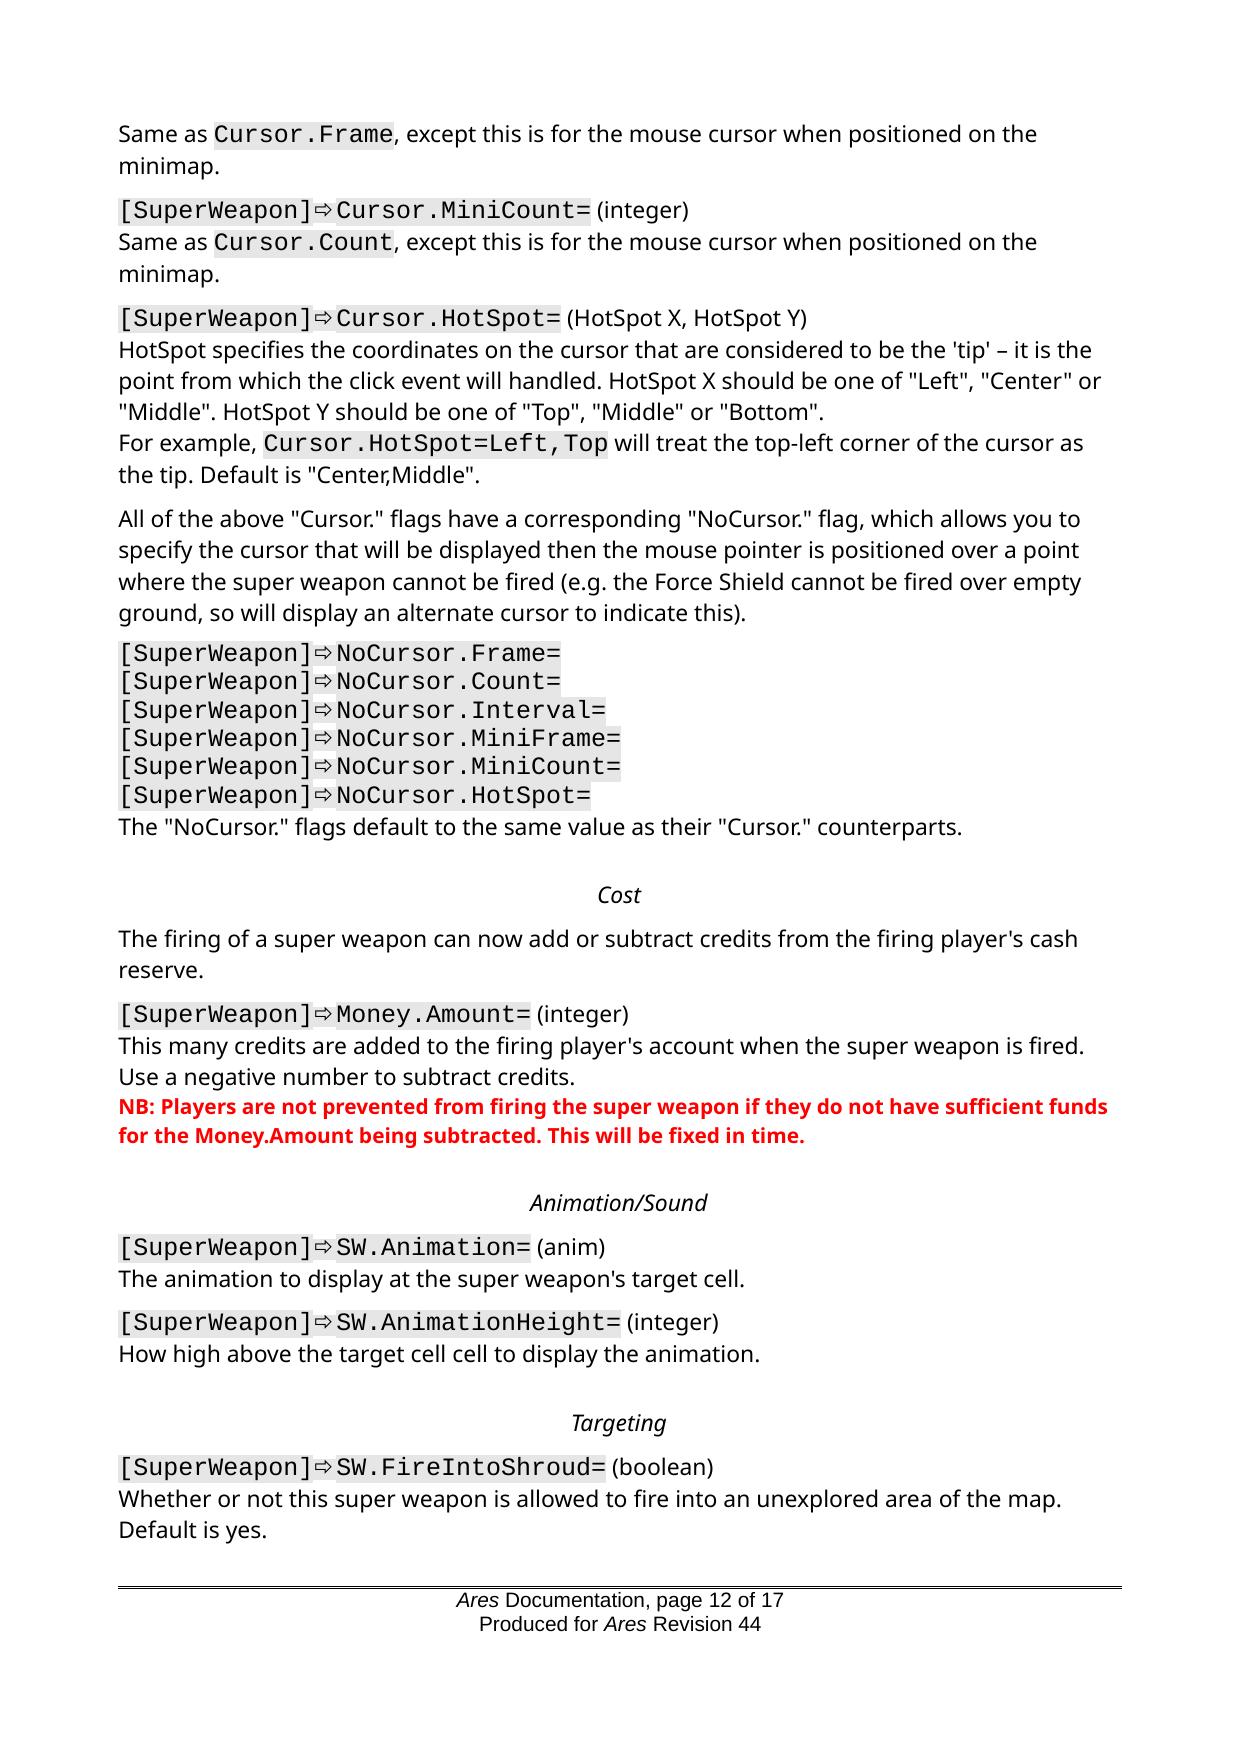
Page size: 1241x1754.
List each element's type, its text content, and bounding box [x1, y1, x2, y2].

subtitle Targeting [118, 1407, 1122, 1438]
text All of the above "Cursor." flags have a corresponding "NoCursor." flag, which allows you to specify the cursor that will be displayed then the mouse pointer is positioned over a point where the super weapon cannot be fired (e.g. the Force Shield cannot be fired over empty ground, so will display an alternate cursor to indicate this). [118, 503, 1122, 628]
text [SuperWeapon]Money.Amount= (integer) This many credits are added to the firing player's account when the super weapon is fired. Use a negative number to subtract credits. NB: Players are not prevented from firing the super weapon if they do not have sufficient funds for the Money.Amount being subtracted. This will be fixed in time. [118, 998, 1122, 1149]
subtitle Cost [118, 879, 1122, 911]
text [SuperWeapon]SW.Animation= (anim) The animation to display at the super weapon's target cell. [118, 1231, 1122, 1294]
text [SuperWeapon]Cursor.MiniCount= (integer) Same as Cursor.Count, except this is for the mouse cursor when positioned on the minimap. [118, 194, 1122, 289]
text Same as Cursor.Frame, except this is for the mouse cursor when positioned on the minimap. [118, 118, 1122, 181]
text [SuperWeapon]SW.FireIntoShroud= (boolean) Whether or not this super weapon is allowed to fire into an unexplored area of the map. Default is yes. [118, 1451, 1122, 1545]
subtitle Animation/Sound [118, 1187, 1122, 1218]
text [SuperWeapon]NoCursor.Frame= [SuperWeapon]NoCursor.Count= [SuperWeapon]NoCursor.Interval= [SuperWeapon]NoCursor.MiniFrame= [SuperWeapon]NoCursor.MiniCount= [SuperWeapon]NoCursor.HotSpot= The "NoCursor." flags default to the same value as their "Cursor." counterparts. [118, 641, 1122, 842]
text The firing of a super weapon can now add or subtract credits from the firing player's cash reserve. [118, 923, 1122, 986]
text [SuperWeapon]Cursor.HotSpot= (HotSpot X, HotSpot Y) HotSpot specifies the coordinates on the cursor that are considered to be the 'tip' – it is the point from which the click event will handled. HotSpot X should be one of "Left", "Center" or "Middle". HotSpot Y should be one of "Top", "Middle" or "Bottom". For example, Cursor.HotSpot=Left,Top will treat the top-left corner of the cursor as the tip. Default is "Center,Middle". [118, 302, 1122, 491]
text [SuperWeapon]SW.AnimationHeight= (integer) How high above the target cell cell to display the animation. [118, 1306, 1122, 1369]
